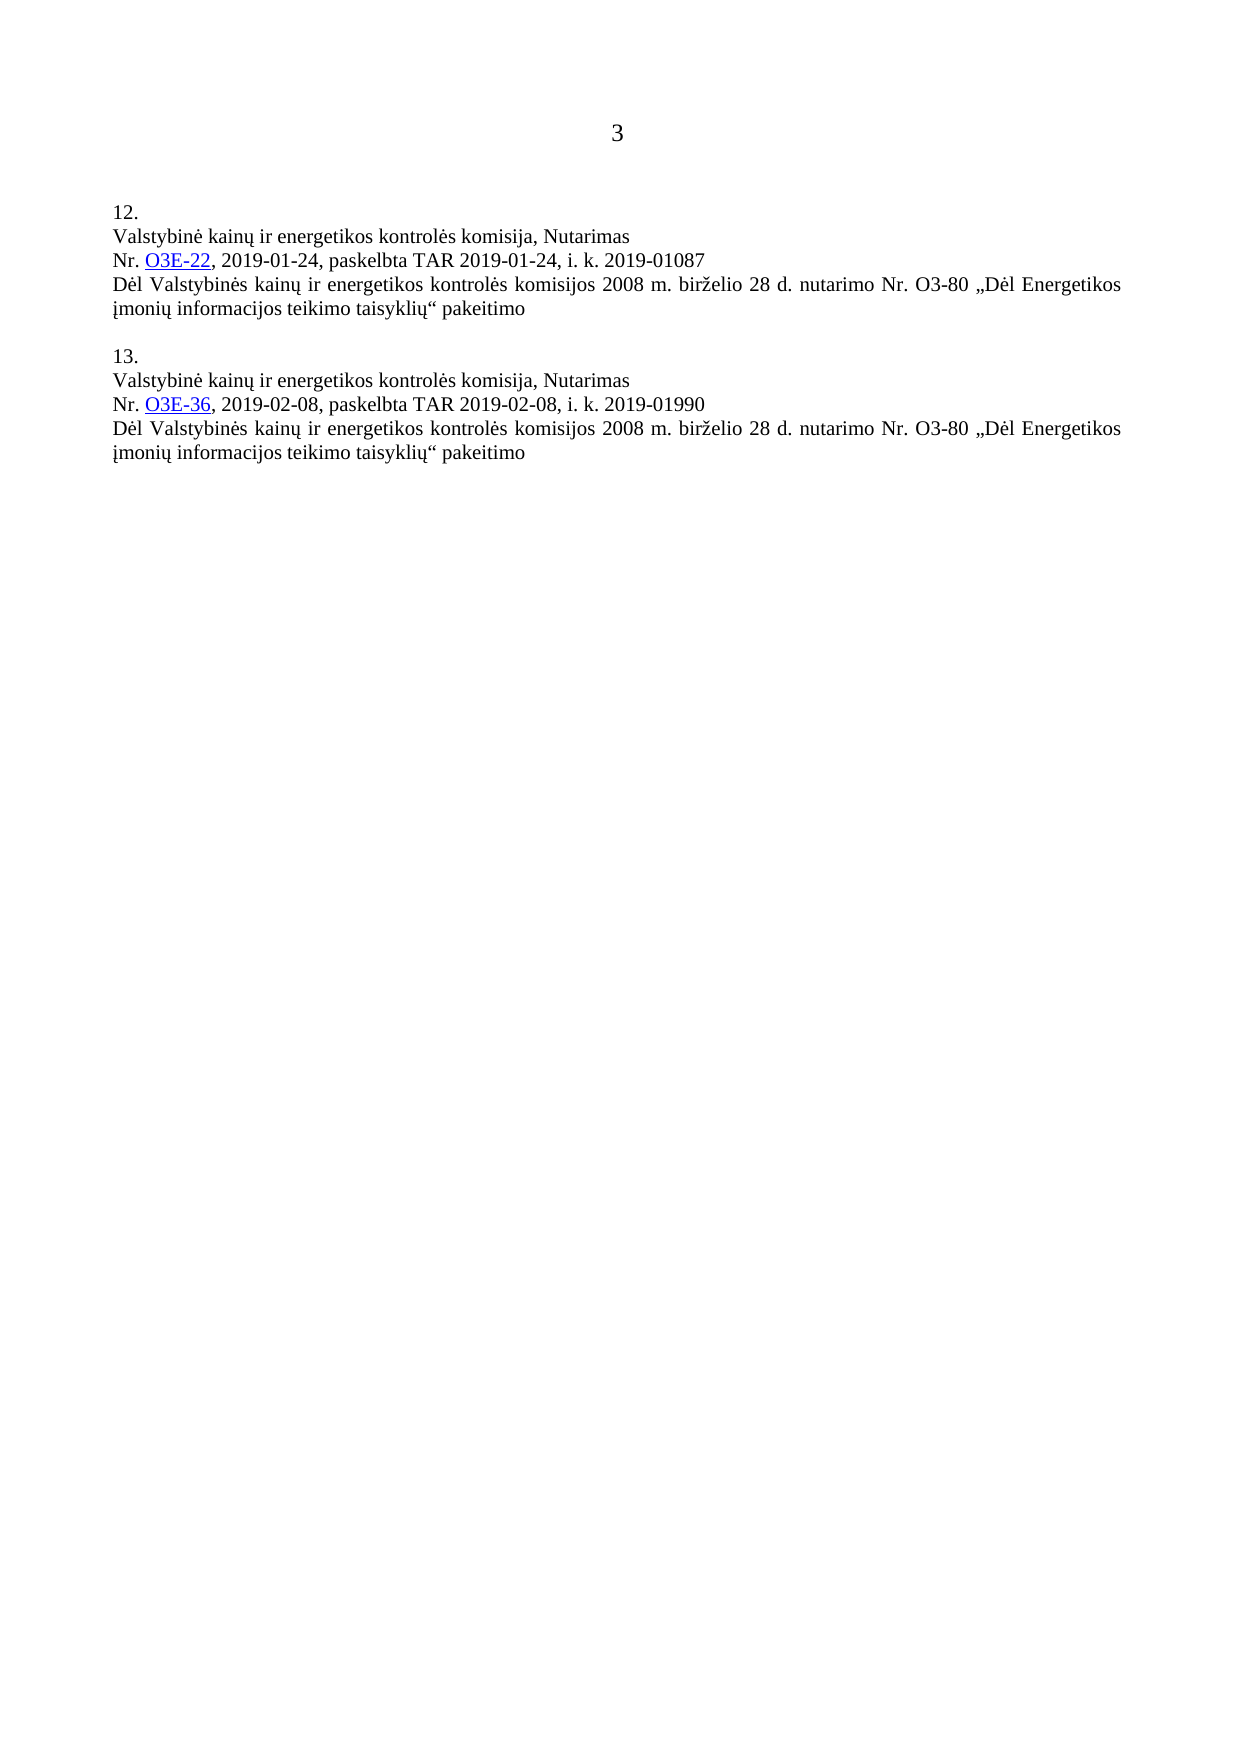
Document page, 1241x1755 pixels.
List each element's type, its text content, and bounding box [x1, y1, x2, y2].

text 13. [112, 344, 1122, 368]
text Nr. O3E-36, 2019-02-08, paskelbta TAR 2019-02-08, i. k. 2019-01990 [112, 392, 1122, 416]
text Dėl Valstybinės kainų ir energetikos kontrolės komisijos 2008 m. birželio 28 d. nutarimo Nr. O3-80 „Dėl Energetikos įmonių informacijos teikimo taisyklių“ pakeitimo [112, 272, 1122, 320]
text 12. [112, 200, 1122, 224]
text Valstybinė kainų ir energetikos kontrolės komisija, Nutarimas [112, 368, 1122, 392]
text Dėl Valstybinės kainų ir energetikos kontrolės komisijos 2008 m. birželio 28 d. nutarimo Nr. O3-80 „Dėl Energetikos įmonių informacijos teikimo taisyklių“ pakeitimo [112, 416, 1122, 464]
text Valstybinė kainų ir energetikos kontrolės komisija, Nutarimas [112, 224, 1122, 248]
text Nr. O3E-22, 2019-01-24, paskelbta TAR 2019-01-24, i. k. 2019-01087 [112, 248, 1122, 272]
